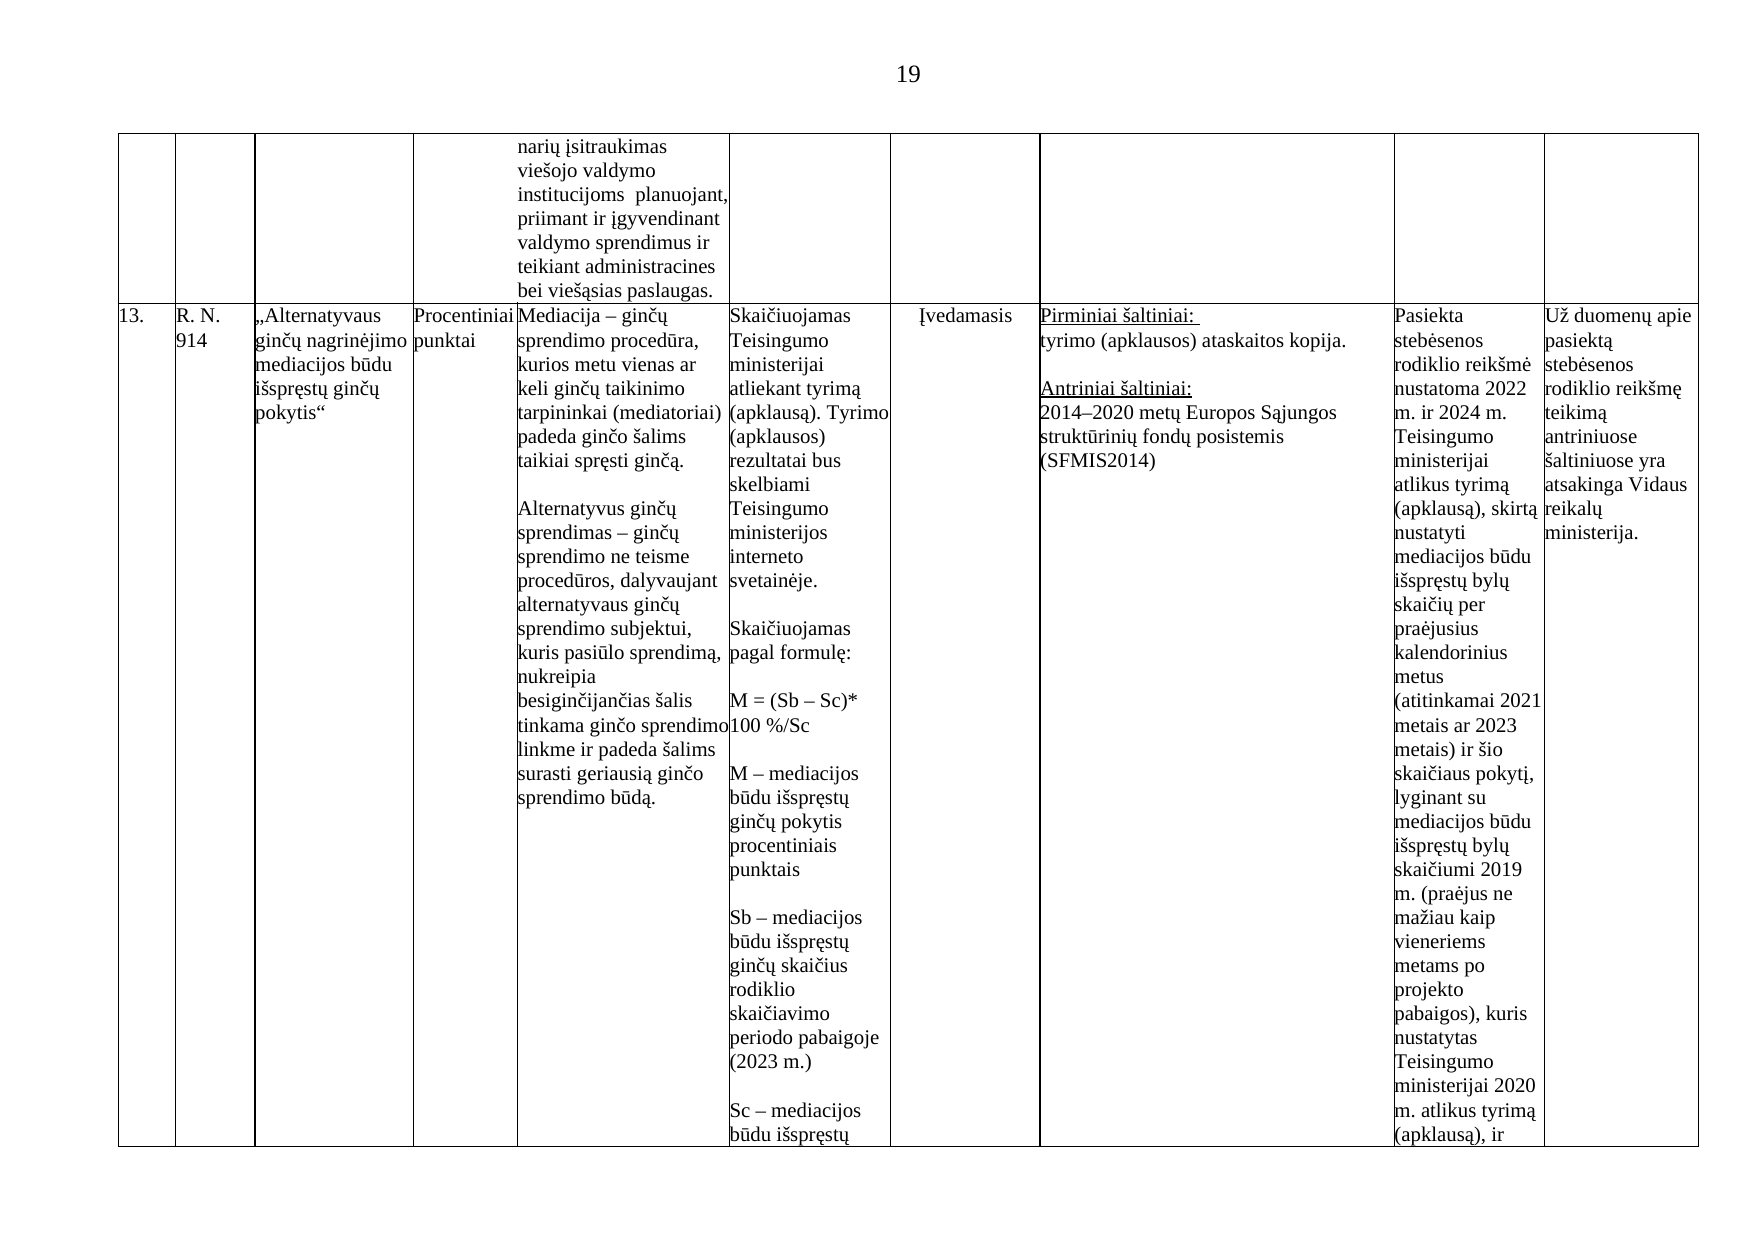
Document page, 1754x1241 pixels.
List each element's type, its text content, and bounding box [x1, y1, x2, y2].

table_cell [176, 134, 254, 302]
table_cell [1041, 134, 1394, 302]
table_cell Mediacija – ginčų sprendimo procedūra, kurios metu vienas ar keli ginčų taikinimo tarpininkai (mediatoriai) padeda ginčo šalims taikiai spręsti ginčą. Alternatyvus ginčų sprendimas – ginčų sprendimo ne teisme procedūros, dalyvaujant alternatyvaus ginčų sprendimo subjektui, kuris pasiūlo sprendimą, nukreipia besiginčijančias šalis tinkama ginčo sprendimo linkme ir padeda šalims surasti geriausią ginčo sprendimo būdą. [518, 304, 729, 1146]
table_cell 13. [119, 304, 175, 1146]
table_cell [256, 134, 413, 302]
table_cell Pirminiai šaltiniai: tyrimo (apklausos) ataskaitos kopija. Antriniai šaltiniai: 2014–2020 metų Europos Sąjungos struktūrinių fondų posistemis (SFMIS2014) [1041, 304, 1394, 1146]
table_cell Už duomenų apie pasiektą stebėsenos rodiklio reikšmę teikimą antriniuose šaltiniuose yra atsakinga Vidaus reikalų ministerija. [1545, 304, 1698, 1146]
table_cell Procentiniai punktai [414, 304, 517, 1146]
table_cell Skaičiuojamas Teisingumo ministerijai atliekant tyrimą (apklausą). Tyrimo (apklausos) rezultatai bus skelbiami Teisingumo ministerijos interneto svetainėje. Skaičiuojamas pagal formulę: M = (Sb – Sc)* 100 %/Sc M – mediacijos būdu išspręstų ginčų pokytis procentiniais punktais Sb – mediacijos būdu išspręstų ginčų skaičius rodiklio skaičiavimo periodo pabaigoje (2023 m.) Sc – mediacijos būdu išspręstų [730, 304, 890, 1146]
table_cell [1395, 134, 1544, 302]
table_cell [1545, 134, 1698, 302]
table_cell [119, 134, 175, 302]
table_cell narių įsitraukimas viešojo valdymo institucijoms planuojant, priimant ir įgyvendinant valdymo sprendimus ir teikiant administracines bei viešąsias paslaugas. [518, 134, 729, 302]
table_cell [891, 134, 1039, 302]
table_cell „Alternatyvaus ginčų nagrinėjimo mediacijos būdu išspręstų ginčų pokytis“ [256, 304, 413, 1146]
table_cell Pasiekta stebėsenos rodiklio reikšmė nustatoma 2022 m. ir 2024 m. Teisingumo ministerijai atlikus tyrimą (apklausą), skirtą nustatyti mediacijos būdu išspręstų bylų skaičių per praėjusius kalendorinius metus (atitinkamai 2021 metais ar 2023 metais) ir šio skaičiaus pokytį, lyginant su mediacijos būdu išspręstų bylų skaičiumi 2019 m. (praėjus ne mažiau kaip vieneriems metams po projekto pabaigos), kuris nustatytas Teisingumo ministerijai 2020 m. atlikus tyrimą (apklausą), ir [1395, 304, 1544, 1146]
table_cell Įvedamasis [891, 304, 1039, 1146]
table_cell [414, 134, 517, 302]
table_cell [730, 134, 890, 302]
table_cell R. N. 914 [176, 304, 254, 1146]
